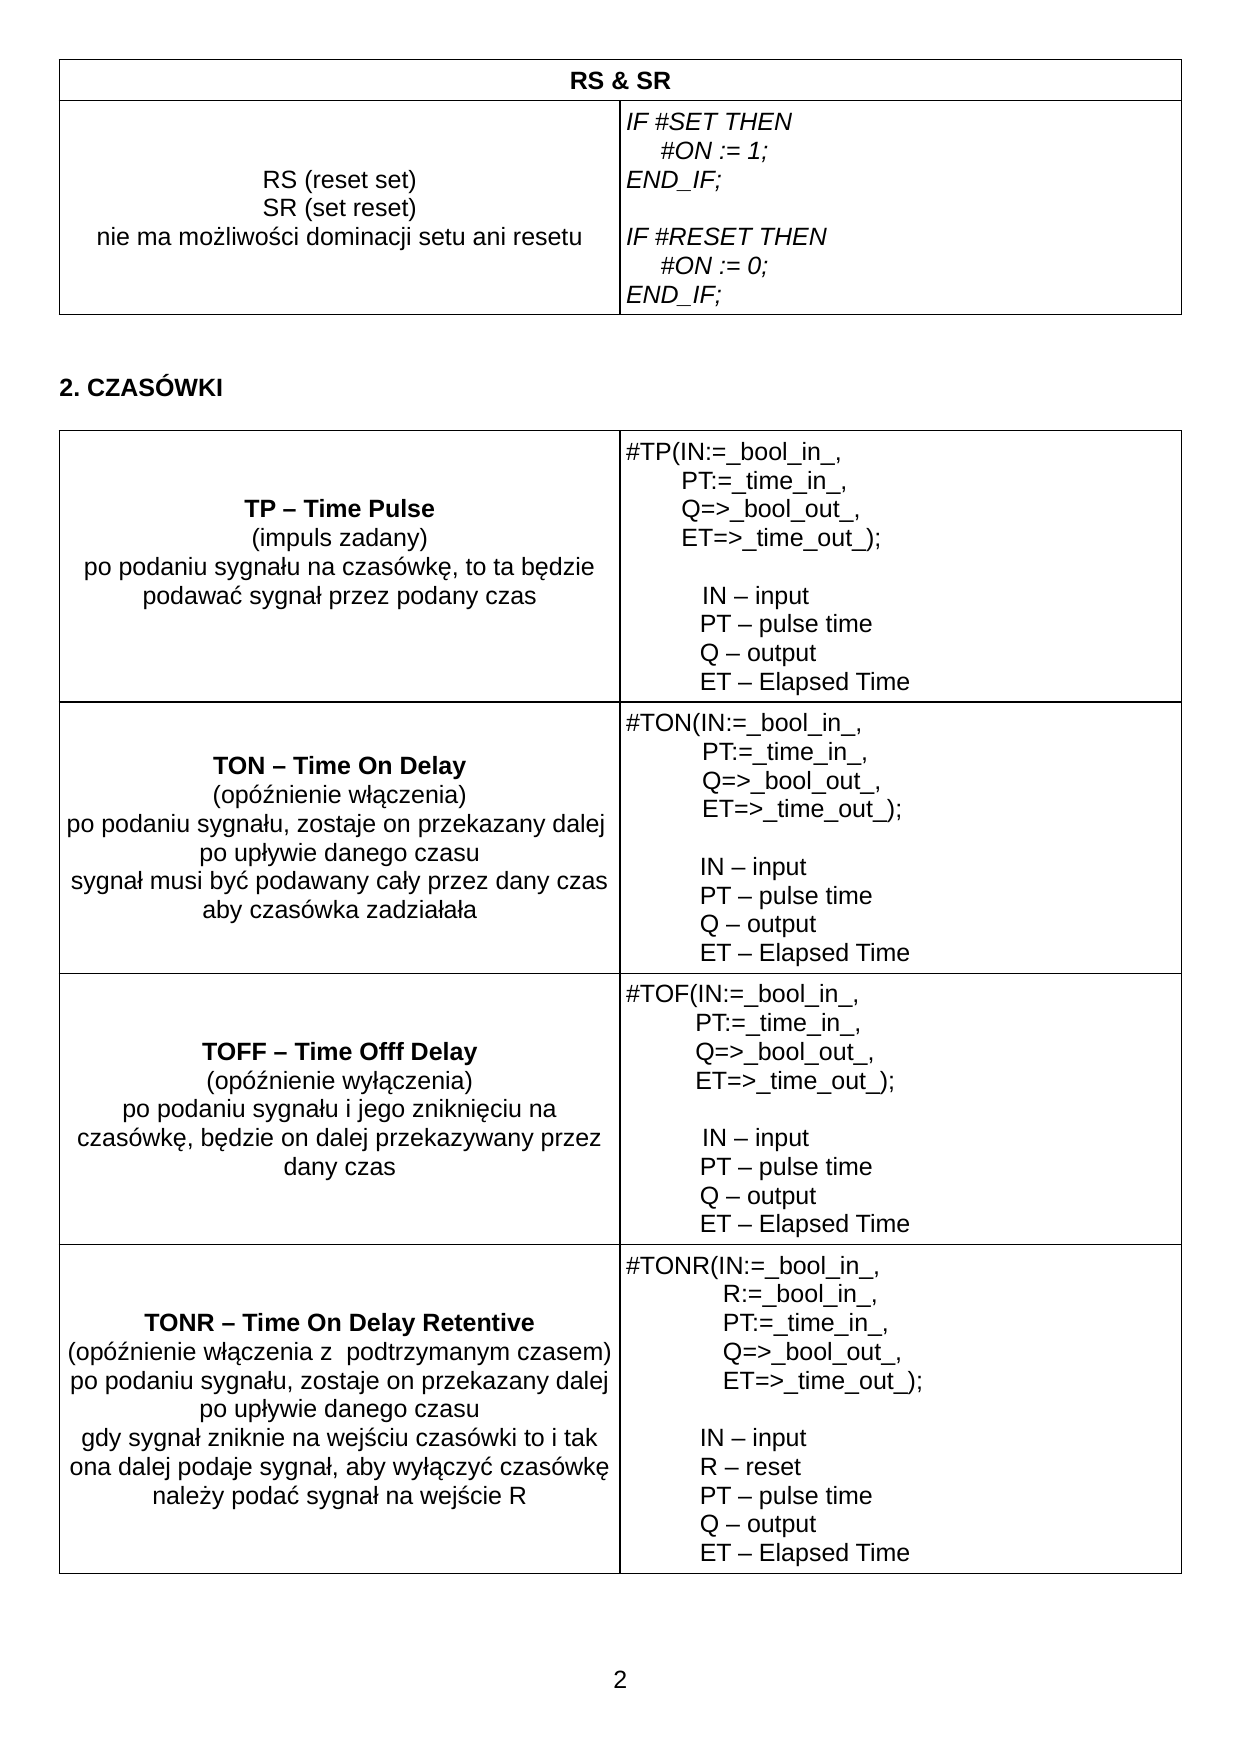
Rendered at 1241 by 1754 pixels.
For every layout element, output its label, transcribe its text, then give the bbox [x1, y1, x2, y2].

table_cell RS (reset set) SR (set reset) nie ma możliwości dominacji setu ani resetu [60, 101, 619, 314]
text 2. CZASÓWKI [59, 373, 1181, 401]
table_cell IF #SET THEN #ON := 1; END_IF; IF #RESET THEN #ON := 0; END_IF; [621, 101, 1181, 314]
table_header #TP(IN:=_bool_in_, PT:=_time_in_, Q=>_bool_out_, ET=>_time_out_); IN – input PT – pulse time Q – output ET – Elapsed Time [621, 431, 1181, 701]
table_cell TONR – Time On Delay Retentive (opóźnienie włączenia z podtrzymanym czasem) po podaniu sygnału, zostaje on przekazany dalej po upływie danego czasu gdy sygnał zniknie na wejściu czasówki to i tak ona dalej podaje sygnał, aby wyłączyć czasówkę należy podać sygnał na wejście R [60, 1245, 619, 1573]
table_cell TON – Time On Delay (opóźnienie włączenia) po podaniu sygnału, zostaje on przekazany dalej po upływie danego czasu sygnał musi być podawany cały przez dany czas aby czasówka zadziałała [60, 703, 619, 973]
table_cell #TOF(IN:=_bool_in_, PT:=_time_in_, Q=>_bool_out_, ET=>_time_out_); IN – input PT – pulse time Q – output ET – Elapsed Time [621, 974, 1181, 1244]
table_header TP – Time Pulse (impuls zadany) po podaniu sygnału na czasówkę, to ta będzie podawać sygnał przez podany czas [60, 431, 619, 701]
table_cell TOFF – Time Offf Delay (opóźnienie wyłączenia) po podaniu sygnału i jego zniknięciu na czasówkę, będzie on dalej przekazywany przez dany czas [60, 974, 619, 1244]
table_header RS & SR [60, 60, 1181, 100]
table_cell #TON(IN:=_bool_in_, PT:=_time_in_, Q=>_bool_out_, ET=>_time_out_); IN – input PT – pulse time Q – output ET – Elapsed Time [621, 703, 1181, 973]
table_cell #TONR(IN:=_bool_in_, R:=_bool_in_, PT:=_time_in_, Q=>_bool_out_, ET=>_time_out_); IN – input R – reset PT – pulse time Q – output ET – Elapsed Time [621, 1245, 1181, 1573]
